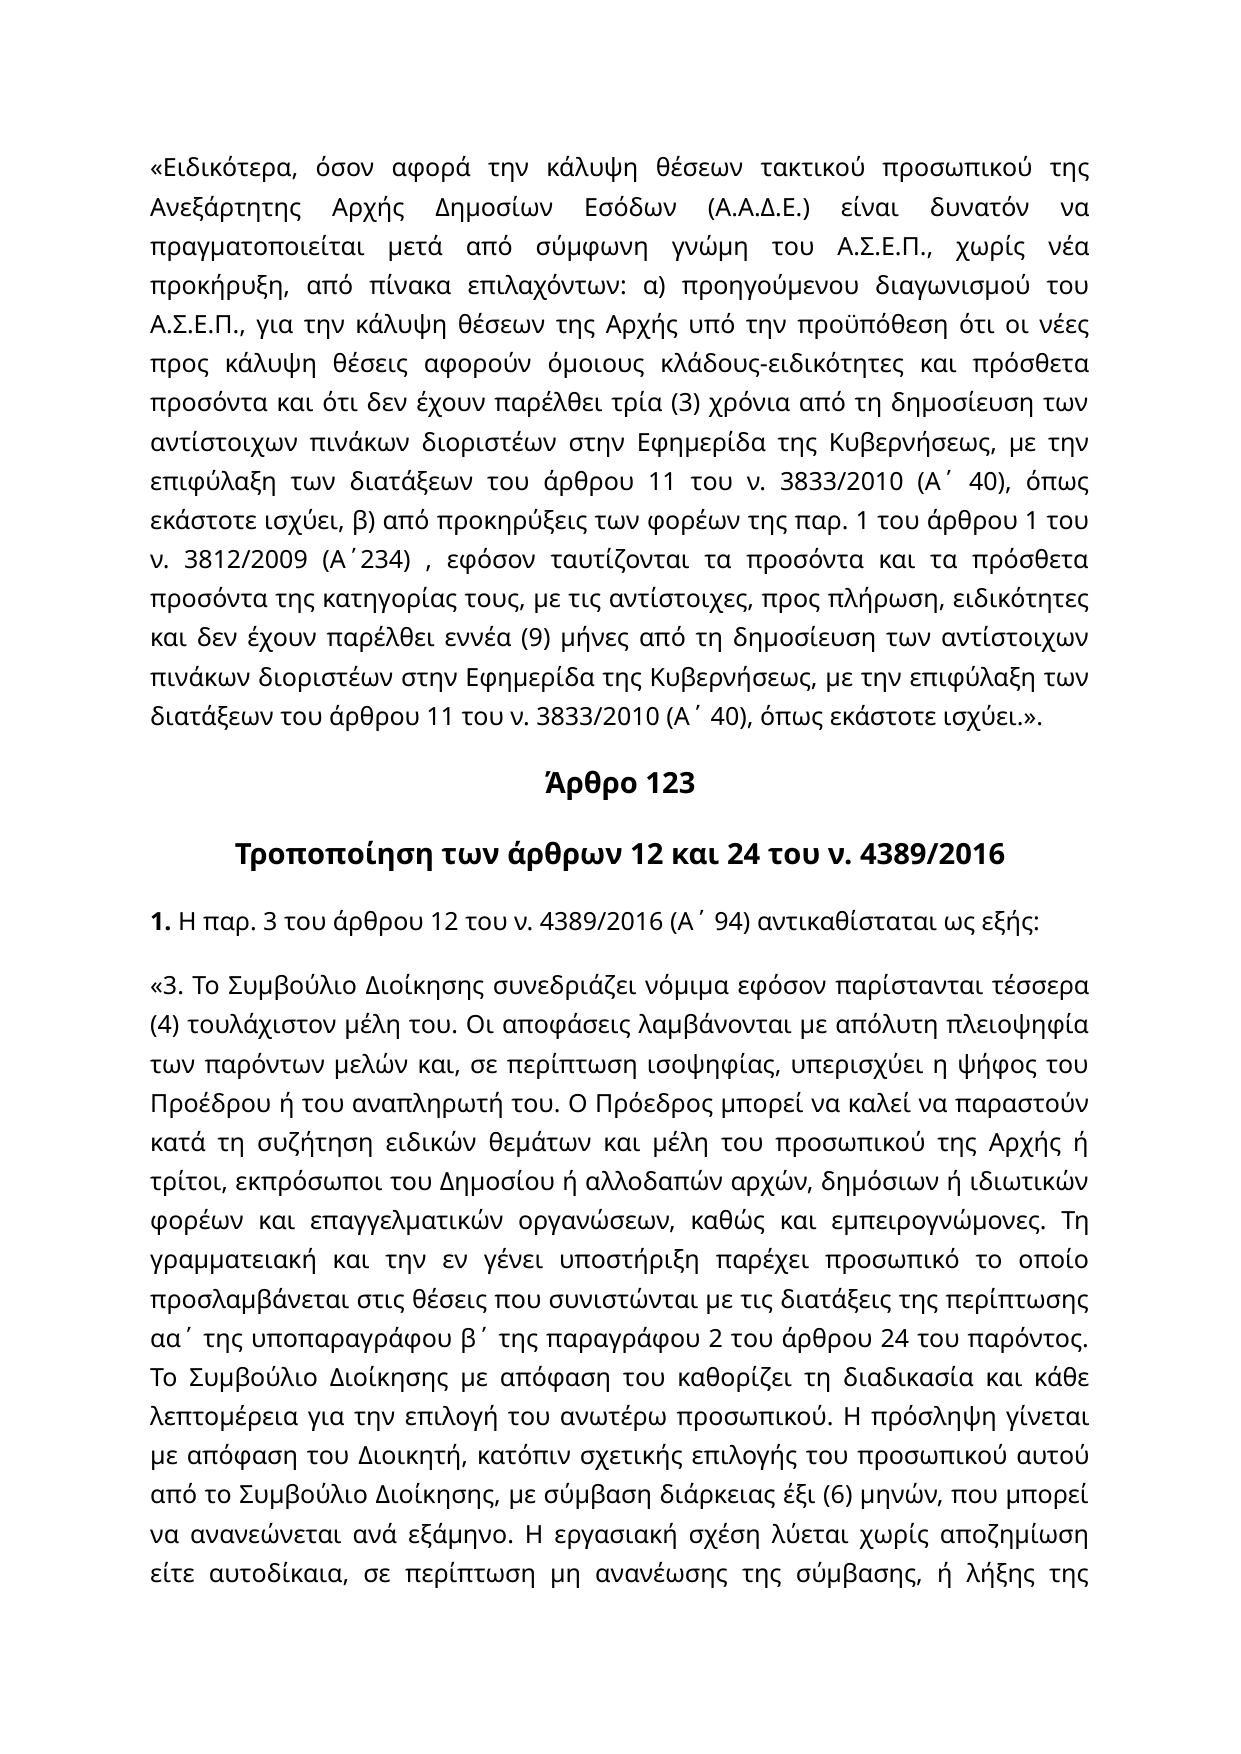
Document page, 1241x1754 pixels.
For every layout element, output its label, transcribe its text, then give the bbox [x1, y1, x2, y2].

subtitle Τροποποίηση των άρθρων 12 και 24 του ν. 4389/2016 [150, 833, 1090, 873]
text 1. Η παρ. 3 του άρθρου 12 του ν. 4389/2016 (Α΄ 94) αντικαθίσταται ως εξής: [150, 904, 1090, 938]
subtitle Άρθρο 123 [150, 762, 1090, 802]
text «Ειδικότερα, όσον αφορά την κάλυψη θέσεων τακτικού προσωπικού της Ανεξάρτητης Αρχής Δημοσίων Εσόδων (Α.Α.Δ.Ε.) είναι δυνατόν να πραγματοποιείται μετά από σύμφωνη γνώμη του Α.Σ.Ε.Π., χωρίς νέα προκήρυξη, από πίνακα επιλαχόντων: α) προηγούμενου διαγωνισμού του Α.Σ.Ε.Π., για την κάλυψη θέσεων της Αρχής υπό την προϋπόθεση ότι οι νέες προς κάλυψη θέσεις αφορούν όμοιους κλάδους-ειδικότητες και πρόσθετα προσόντα και ότι δεν έχουν παρέλθει τρία (3) χρόνια από τη δημοσίευση των αντίστοιχων πινάκων διοριστέων στην Εφημερίδα της Κυβερνήσεως, με την επιφύλαξη των διατάξεων του άρθρου 11 του ν. 3833/2010 (Α΄ 40), όπως εκάστοτε ισχύει, β) από προκηρύξεις των φορέων της παρ. 1 του άρθρου 1 του ν. 3812/2009 (Α΄234) , εφόσον ταυτίζονται τα προσόντα και τα πρόσθετα προσόντα της κατηγορίας τους, με τις αντίστοιχες, προς πλήρωση, ειδικότητες και δεν έχουν παρέλθει εννέα (9) μήνες από τη δημοσίευση των αντίστοιχων πινάκων διοριστέων στην Εφημερίδα της Κυβερνήσεως, με την επιφύλαξη των διατάξεων του άρθρου 11 του ν. 3833/2010 (Α΄ 40), όπως εκάστοτε ισχύει.». [150, 150, 1090, 732]
text «3. Το Συμβούλιο Διοίκησης συνεδριάζει νόμιμα εφόσον παρίστανται τέσσερα (4) τουλάχιστον μέλη του. Οι αποφάσεις λαμβάνονται με απόλυτη πλειοψηφία των παρόντων μελών και, σε περίπτωση ισοψηφίας, υπερισχύει η ψήφος του Προέδρου ή του αναπληρωτή του. Ο Πρόεδρος μπορεί να καλεί να παραστούν κατά τη συζήτηση ειδικών θεμάτων και μέλη του προσωπικού της Αρχής ή τρίτοι, εκπρόσωποι του Δημοσίου ή αλλοδαπών αρχών, δημόσιων ή ιδιωτικών φορέων και επαγγελματικών οργανώσεων, καθώς και εμπειρογνώμονες. Τη γραμματειακή και την εν γένει υποστήριξη παρέχει προσωπικό το οποίο προσλαμβάνεται στις θέσεις που συνιστώνται με τις διατάξεις της περίπτωσης αα΄ της υποπαραγράφου β΄ της παραγράφου 2 του άρθρου 24 του παρόντος. Το Συμβούλιο Διοίκησης με απόφαση του καθορίζει τη διαδικασία και κάθε λεπτομέρεια για την επιλογή του ανωτέρω προσωπικού. Η πρόσληψη γίνεται με απόφαση του Διοικητή, κατόπιν σχετικής επιλογής του προσωπικού αυτού από το Συμβούλιο Διοίκησης, με σύμβαση διάρκειας έξι (6) μηνών, που μπορεί να ανανεώνεται ανά εξάμηνο. Η εργασιακή σχέση λύεται χωρίς αποζημίωση είτε αυτοδίκαια, σε περίπτωση μη ανανέωσης της σύμβασης, ή λήξης της [150, 968, 1090, 1589]
